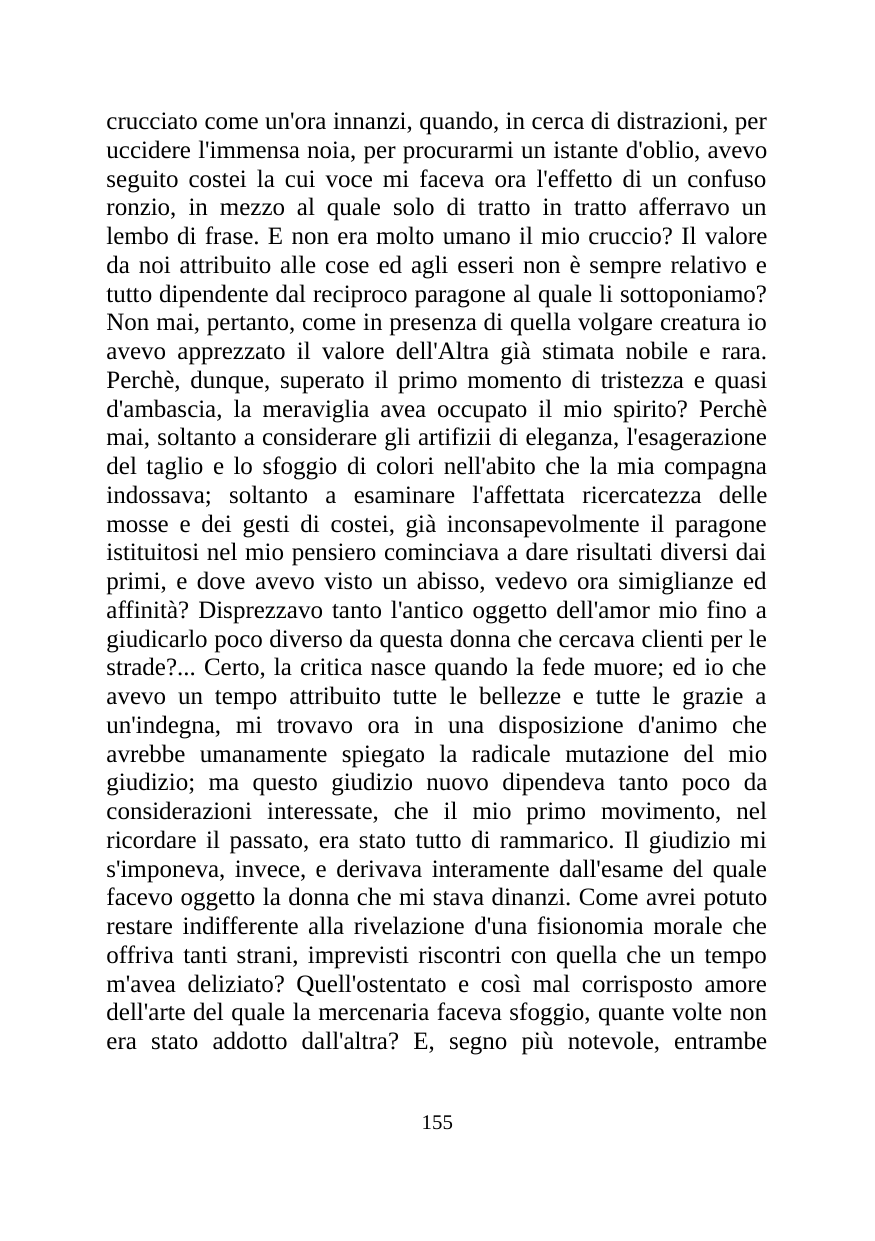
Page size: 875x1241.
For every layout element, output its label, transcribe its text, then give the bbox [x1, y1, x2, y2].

text crucciato come un'ora innanzi, quando, in cerca di distrazioni, per uccidere l'immensa noia, per procurarmi un istante d'oblio, avevo seguito costei la cui voce mi faceva ora l'effetto di un confuso ronzio, in mezzo al quale solo di tratto in tratto afferravo un lembo di frase. E non era molto umano il mio cruccio? Il valore da noi attribuito alle cose ed agli esseri non è sempre relativo e tutto dipendente dal reciproco paragone al quale li sottoponiamo? Non mai, pertanto, come in presenza di quella volgare creatura io avevo apprezzato il valore dell'Altra già stimata nobile e rara. Perchè, dunque, superato il primo momento di tristezza e quasi d'ambascia, la meraviglia avea occupato il mio spirito? Perchè mai, soltanto a considerare gli artifizii di eleganza, l'esagerazione del taglio e lo sfoggio di colori nell'abito che la mia compagna indossava; soltanto a esaminare l'affettata ricercatezza delle mosse e dei gesti di costei, già inconsapevolmente il paragone istituitosi nel mio pensiero cominciava a dare risultati diversi dai primi, e dove avevo visto un abisso, vedevo ora simiglianze ed affinità? Disprezzavo tanto l'antico oggetto dell'amor mio fino a giudicarlo poco diverso da questa donna che cercava clienti per le strade?... Certo, la critica nasce quando la fede muore; ed io che avevo un tempo attribuito tutte le bellezze e tutte le grazie a un'indegna, mi trovavo ora in una disposizione d'animo che avrebbe umanamente spiegato la radicale mutazione del mio giudizio; ma questo giudizio nuovo dipendeva tanto poco da considerazioni interessate, che il mio primo movimento, nel ricordare il passato, era stato tutto di rammarico. Il giudizio mi s'imponeva, invece, e derivava interamente dall'esame del quale facevo oggetto la donna che mi stava dinanzi. Come avrei potuto restare indifferente alla rivelazione d'una fisionomia morale che offriva tanti strani, imprevisti riscontri con quella che un tempo m'avea deliziato? Quell'ostentato e così mal corrisposto amore dell'arte del quale la mercenaria faceva sfoggio, quante volte non era stato addotto dall'altra? E, segno più notevole, entrambe [106, 106, 768, 1055]
